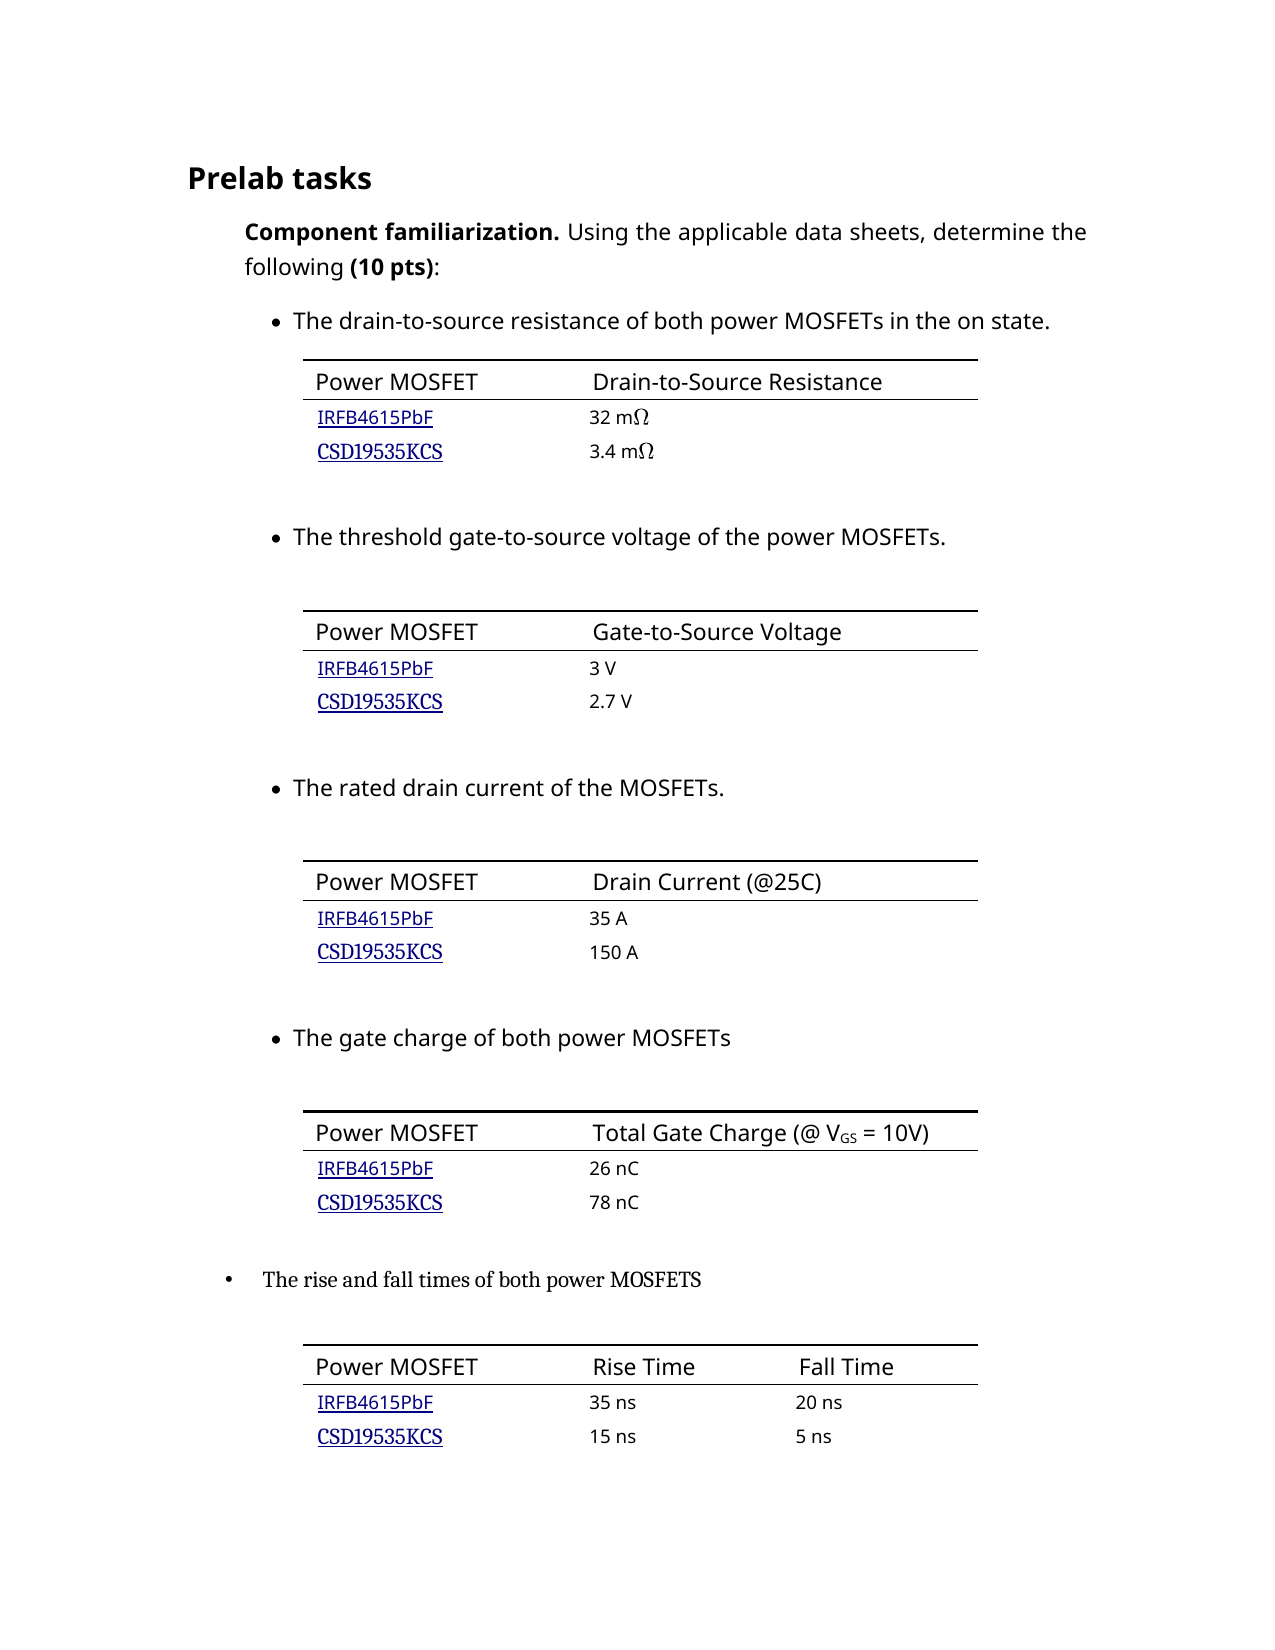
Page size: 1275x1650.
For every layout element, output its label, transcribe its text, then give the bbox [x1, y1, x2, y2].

table_header Power MOSFET [303, 1113, 574, 1150]
table_cell CSD19535KCS [303, 685, 574, 717]
table_header Power MOSFET [303, 361, 574, 399]
table_cell 20 ns [781, 1385, 978, 1419]
table_header Total Gate Charge (@ VGS = 10V) [575, 1113, 978, 1150]
table_header Gate-to-Source Voltage [575, 612, 978, 650]
table_cell IRFB4615PbF [303, 651, 574, 685]
table_header Fall Time [781, 1346, 978, 1384]
table_cell 5 ns [781, 1420, 978, 1457]
table_cell IRFB4615PbF [303, 901, 574, 935]
table_cell 3 V [575, 651, 978, 685]
table_cell 150 A [575, 935, 978, 967]
list The rated drain current of the MOSFETs. [270, 771, 1087, 837]
table_cell 26 nC [575, 1151, 978, 1185]
table_header Drain Current (@25C) [575, 862, 978, 900]
table_cell IRFB4615PbF [303, 1385, 574, 1419]
list The gate charge of both power MOSFETs [270, 1022, 1087, 1087]
table_cell 32 m [575, 400, 978, 434]
table_cell 3.4 m [575, 435, 978, 467]
table_cell CSD19535KCS [303, 435, 574, 467]
table_cell 35 ns [575, 1385, 781, 1419]
list The threshold gate-to-source voltage of the power MOSFETs. [270, 521, 1087, 586]
list The rise and fall times of both power MOSFETS [225, 1267, 1087, 1322]
table_cell CSD19535KCS [303, 1185, 574, 1218]
table_cell IRFB4615PbF [303, 1151, 574, 1185]
table_cell CSD19535KCS [303, 1420, 574, 1457]
table_cell IRFB4615PbF [303, 400, 574, 434]
table_header Drain-to-Source Resistance [575, 361, 978, 399]
list Component familiarization. Using the applicable data sheets, determine the following (10 pts): [215, 216, 1087, 282]
table_cell 15 ns [575, 1420, 781, 1457]
table_header Power MOSFET [303, 612, 574, 650]
table_cell 2.7 V [575, 685, 978, 717]
table_header Rise Time [575, 1346, 781, 1384]
table_cell CSD19535KCS [303, 935, 574, 967]
table_header Power MOSFET [303, 862, 574, 900]
table_cell 78 nC [575, 1185, 978, 1218]
subtitle Prelab tasks [187, 157, 1087, 198]
table_cell 35 A [575, 901, 978, 935]
table_header Power MOSFET [303, 1346, 574, 1384]
list The drain-to-source resistance of both power MOSFETs in the on state. [270, 305, 1087, 336]
